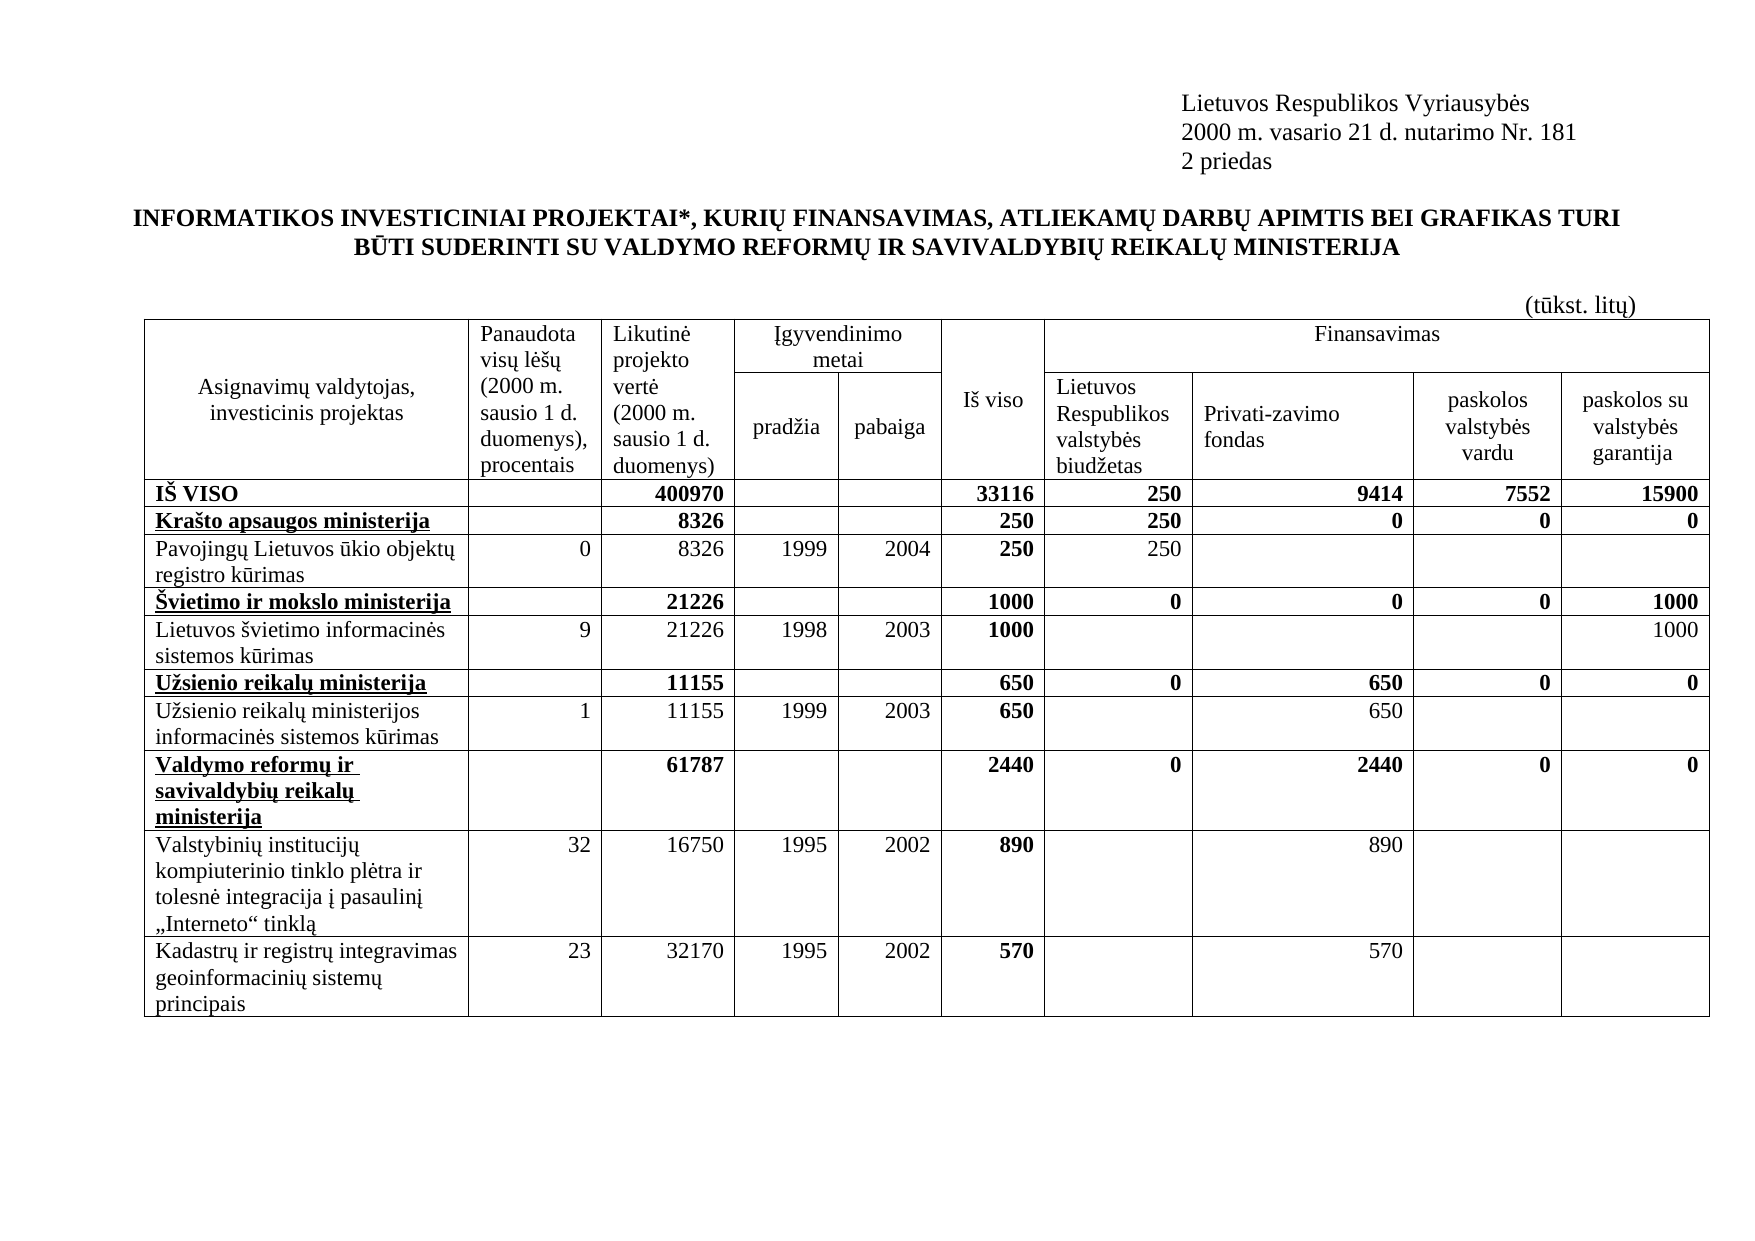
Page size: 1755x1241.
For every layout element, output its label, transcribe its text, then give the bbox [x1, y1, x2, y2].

table_cell 11155 [602, 697, 734, 749]
table_cell 1000 [1562, 588, 1709, 615]
table_cell 0 [1045, 751, 1192, 830]
table_cell 1000 [942, 616, 1044, 668]
table_cell 250 [1045, 507, 1192, 533]
table_cell 2440 [942, 751, 1044, 830]
table_cell 23 [469, 937, 601, 1016]
table_cell Užsienio reikalų ministerijos informacinės sistemos kūrimas [145, 697, 468, 749]
table_cell 32170 [602, 937, 734, 1016]
table_cell [469, 751, 601, 830]
table_cell 0 [1562, 670, 1709, 696]
table_cell Privati-zavimo fondas [1193, 373, 1413, 479]
table_cell [469, 507, 601, 533]
table_cell 1998 [735, 616, 838, 668]
table_header Panaudota visų lėšų (2000 m. sausio 1 d. duomenys), procentais [469, 320, 601, 479]
table_cell Švietimo ir mokslo ministerija [145, 588, 468, 615]
table_cell 33116 [942, 480, 1044, 506]
table_cell Valdymo reformų ir savivaldybių reikalų ministerija [145, 751, 468, 830]
text Lietuvos Respublikos Vyriausybės [118, 88, 1636, 117]
table_cell 32 [469, 831, 601, 936]
table_cell [839, 588, 941, 615]
table_cell 890 [1193, 831, 1413, 936]
table_cell 1 [469, 697, 601, 749]
table_cell 650 [1193, 697, 1413, 749]
table_cell 2440 [1193, 751, 1413, 830]
table_cell 0 [469, 535, 601, 587]
table_cell Lietuvos švietimo informacinės sistemos kūrimas [145, 616, 468, 668]
table_cell 250 [1045, 535, 1192, 587]
table_cell Lietuvos Respublikos valstybės biudžetas [1045, 373, 1192, 479]
table_cell [1045, 697, 1192, 749]
table_cell [839, 751, 941, 830]
table_cell 0 [1562, 751, 1709, 830]
table_cell 650 [942, 697, 1044, 749]
table_cell paskolos valstybės vardu [1414, 373, 1561, 479]
table_cell 7552 [1414, 480, 1561, 506]
table_cell 2003 [839, 616, 941, 668]
table_cell [1414, 616, 1561, 668]
table_cell 0 [1562, 507, 1709, 533]
table_cell 2002 [839, 937, 941, 1016]
table_cell Užsienio reikalų ministerija [145, 670, 468, 696]
table_cell 21226 [602, 616, 734, 668]
table_cell 2003 [839, 697, 941, 749]
table_cell 1999 [735, 697, 838, 749]
table_cell [839, 670, 941, 696]
table_cell [1414, 937, 1561, 1016]
table_cell [469, 480, 601, 506]
table_cell 0 [1193, 507, 1413, 533]
table_cell 21226 [602, 588, 734, 615]
table_cell 16750 [602, 831, 734, 936]
table_cell 0 [1045, 670, 1192, 696]
table_cell 1995 [735, 831, 838, 936]
table_cell 0 [1193, 588, 1413, 615]
table_cell pabaiga [839, 373, 941, 479]
table_cell [469, 670, 601, 696]
table_cell [735, 480, 838, 506]
table_cell [1562, 831, 1709, 936]
table_cell 0 [1414, 670, 1561, 696]
table_header Asignavimų valdytojas, investicinis projektas [145, 320, 468, 479]
table_cell 2002 [839, 831, 941, 936]
table_cell pradžia [735, 373, 838, 479]
table_cell 8326 [602, 535, 734, 587]
table_cell 570 [942, 937, 1044, 1016]
table_header Įgyvendinimo metai [735, 320, 941, 372]
table_cell 8326 [602, 507, 734, 533]
table_cell 0 [1414, 751, 1561, 830]
table_cell 0 [1045, 588, 1192, 615]
table_cell [1414, 697, 1561, 749]
table_cell 1000 [942, 588, 1044, 615]
table_cell 0 [1414, 588, 1561, 615]
table_cell [1045, 831, 1192, 936]
table_header Iš viso [942, 320, 1044, 479]
table_cell 1995 [735, 937, 838, 1016]
table_cell [735, 588, 838, 615]
table_cell 250 [942, 507, 1044, 533]
table_cell IŠ VISO [145, 480, 468, 506]
table_cell 1000 [1562, 616, 1709, 668]
table_cell 11155 [602, 670, 734, 696]
table_cell 570 [1193, 937, 1413, 1016]
text 2000 m. vasario 21 d. nutarimo Nr. 181 [118, 117, 1636, 146]
table_cell [735, 670, 838, 696]
table_cell [1193, 535, 1413, 587]
table_cell [735, 751, 838, 830]
table_header Finansavimas [1045, 320, 1709, 372]
table_cell [735, 507, 838, 533]
table_cell [839, 507, 941, 533]
table_cell 650 [942, 670, 1044, 696]
table_cell [469, 588, 601, 615]
table_cell 1999 [735, 535, 838, 587]
table_cell [1045, 616, 1192, 668]
table_cell [1414, 831, 1561, 936]
table_cell 0 [1414, 507, 1561, 533]
table_cell [839, 480, 941, 506]
table_cell Pavojingų Lietuvos ūkio objektų registro kūrimas [145, 535, 468, 587]
table_cell [1562, 535, 1709, 587]
table_cell 61787 [602, 751, 734, 830]
table_cell 250 [1045, 480, 1192, 506]
table_cell 9414 [1193, 480, 1413, 506]
table_cell [1562, 937, 1709, 1016]
table_cell Krašto apsaugos ministerija [145, 507, 468, 533]
text 2 priedas [118, 146, 1636, 175]
table_cell 890 [942, 831, 1044, 936]
table_cell [1414, 535, 1561, 587]
table_cell 9 [469, 616, 601, 668]
table_cell 2004 [839, 535, 941, 587]
table_cell [1045, 937, 1192, 1016]
table_header Likutinė projekto vertė (2000 m. sausio 1 d. duomenys) [602, 320, 734, 479]
text Informatikos investiciniai projektai*, kurių finansavimas, atliekamų darbų apimtis bei grafikas turi būti suderinti su Valdymo reformų ir savivaldybių reikalų ministerijA [118, 203, 1636, 261]
table_cell Kadastrų ir registrų integravimas geoinformacinių sistemų principais [145, 937, 468, 1016]
table_cell [1562, 697, 1709, 749]
table_cell 250 [942, 535, 1044, 587]
table_cell [1193, 616, 1413, 668]
table_cell 400970 [602, 480, 734, 506]
table_cell Valstybinių institucijų kompiuterinio tinklo plėtra ir tolesnė integracija į pasaulinį „Interneto“ tinklą [145, 831, 468, 936]
table_cell 650 [1193, 670, 1413, 696]
table_cell 15900 [1562, 480, 1709, 506]
text (tūkst. litų) [118, 290, 1636, 318]
table_cell paskolos su valstybės garantija [1562, 373, 1709, 479]
